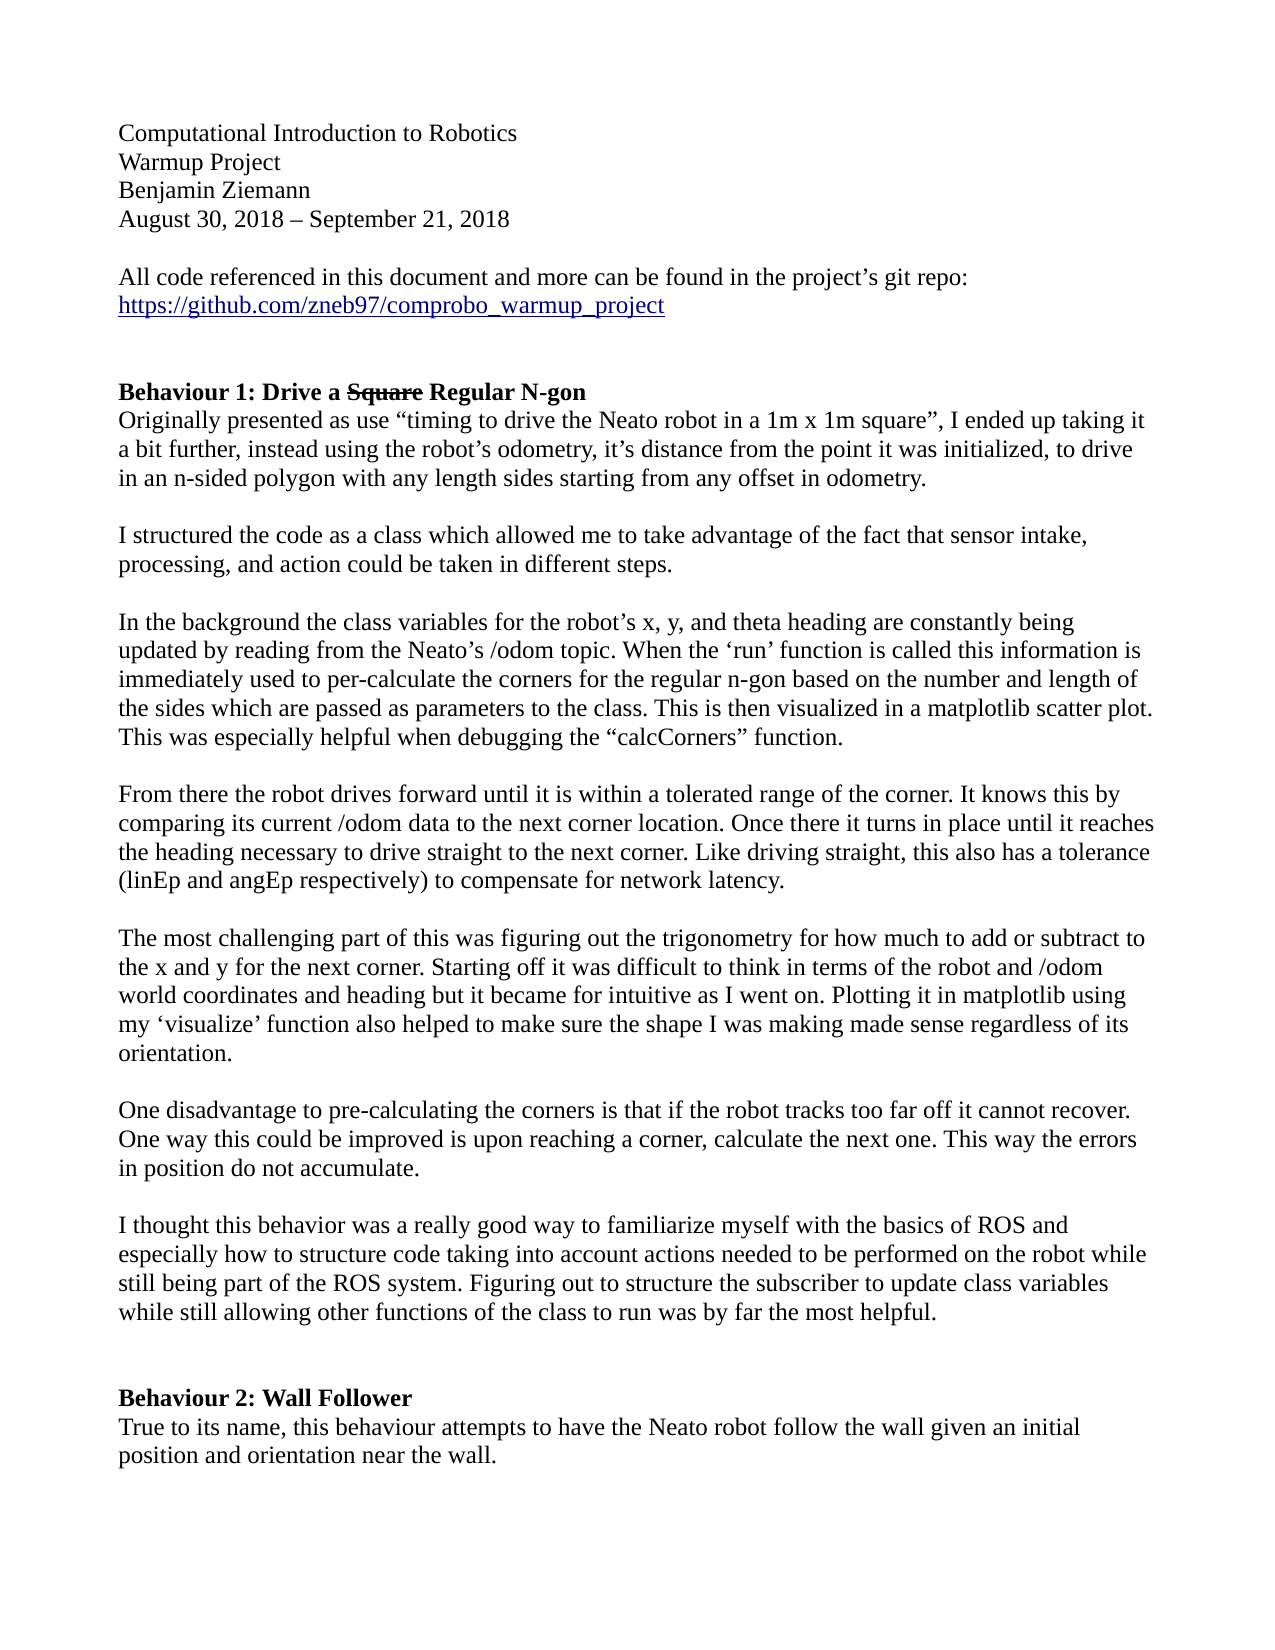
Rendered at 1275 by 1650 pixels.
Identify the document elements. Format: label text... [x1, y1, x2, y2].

text Warmup Project [118, 147, 1157, 176]
text I structured the code as a class which allowed me to take advantage of the fact that sensor intake, processing, and action could be taken in different steps. [118, 521, 1157, 578]
text Originally presented as use “timing to drive the Neato robot in a 1m x 1m square”, I ended up taking it a bit further, instead using the robot’s odometry, it’s distance from the point it was initialized, to drive in an n-sided polygon with any length sides starting from any offset in odometry. [118, 406, 1157, 492]
text All code referenced in this document and more can be found in the project’s git repo: https://github.com/zneb97/comprobo_warmup_project [118, 262, 1157, 319]
text I thought this behavior was a really good way to familiarize myself with the basics of ROS and especially how to structure code taking into account actions needed to be performed on the robot while still being part of the ROS system. Figuring out to structure the subscriber to update class variables while still allowing other functions of the class to run was by far the most helpful. [118, 1211, 1157, 1326]
text Computational Introduction to Robotics [118, 118, 1157, 147]
text August 30, 2018 – September 21, 2018 [118, 204, 1157, 233]
text In the background the class variables for the robot’s x, y, and theta heading are constantly being updated by reading from the Neato’s /odom topic. When the ‘run’ function is called this information is immediately used to per-calculate the corners for the regular n-gon based on the number and length of the sides which are passed as parameters to the class. This is then visualized in a matplotlib scatter plot. This was especially helpful when debugging the “calcCorners” function. [118, 607, 1157, 751]
text Benjamin Ziemann [118, 176, 1157, 204]
text The most challenging part of this was figuring out the trigonometry for how much to add or subtract to the x and y for the next corner. Starting off it was difficult to think in terms of the robot and /odom world coordinates and heading but it became for intuitive as I went on. Plotting it in matplotlib using my ‘visualize’ function also helped to make sure the shape I was making made sense regardless of its orientation. [118, 923, 1157, 1067]
text One disadvantage to pre-calculating the corners is that if the robot tracks too far off it cannot recover. One way this could be improved is upon reaching a corner, calculate the next one. This way the errors in position do not accumulate. [118, 1096, 1157, 1182]
text Behaviour 1: Drive a Square Regular N-gon [118, 377, 1157, 406]
text True to its name, this behaviour attempts to have the Neato robot follow the wall given an initial position and orientation near the wall. [118, 1412, 1157, 1469]
text Behaviour 2: Wall Follower [118, 1383, 1157, 1412]
text From there the robot drives forward until it is within a tolerated range of the corner. It knows this by comparing its current /odom data to the next corner location. Once there it turns in place until it reaches the heading necessary to drive straight to the next corner. Like driving straight, this also has a tolerance (linEp and angEp respectively) to compensate for network latency. [118, 779, 1157, 894]
